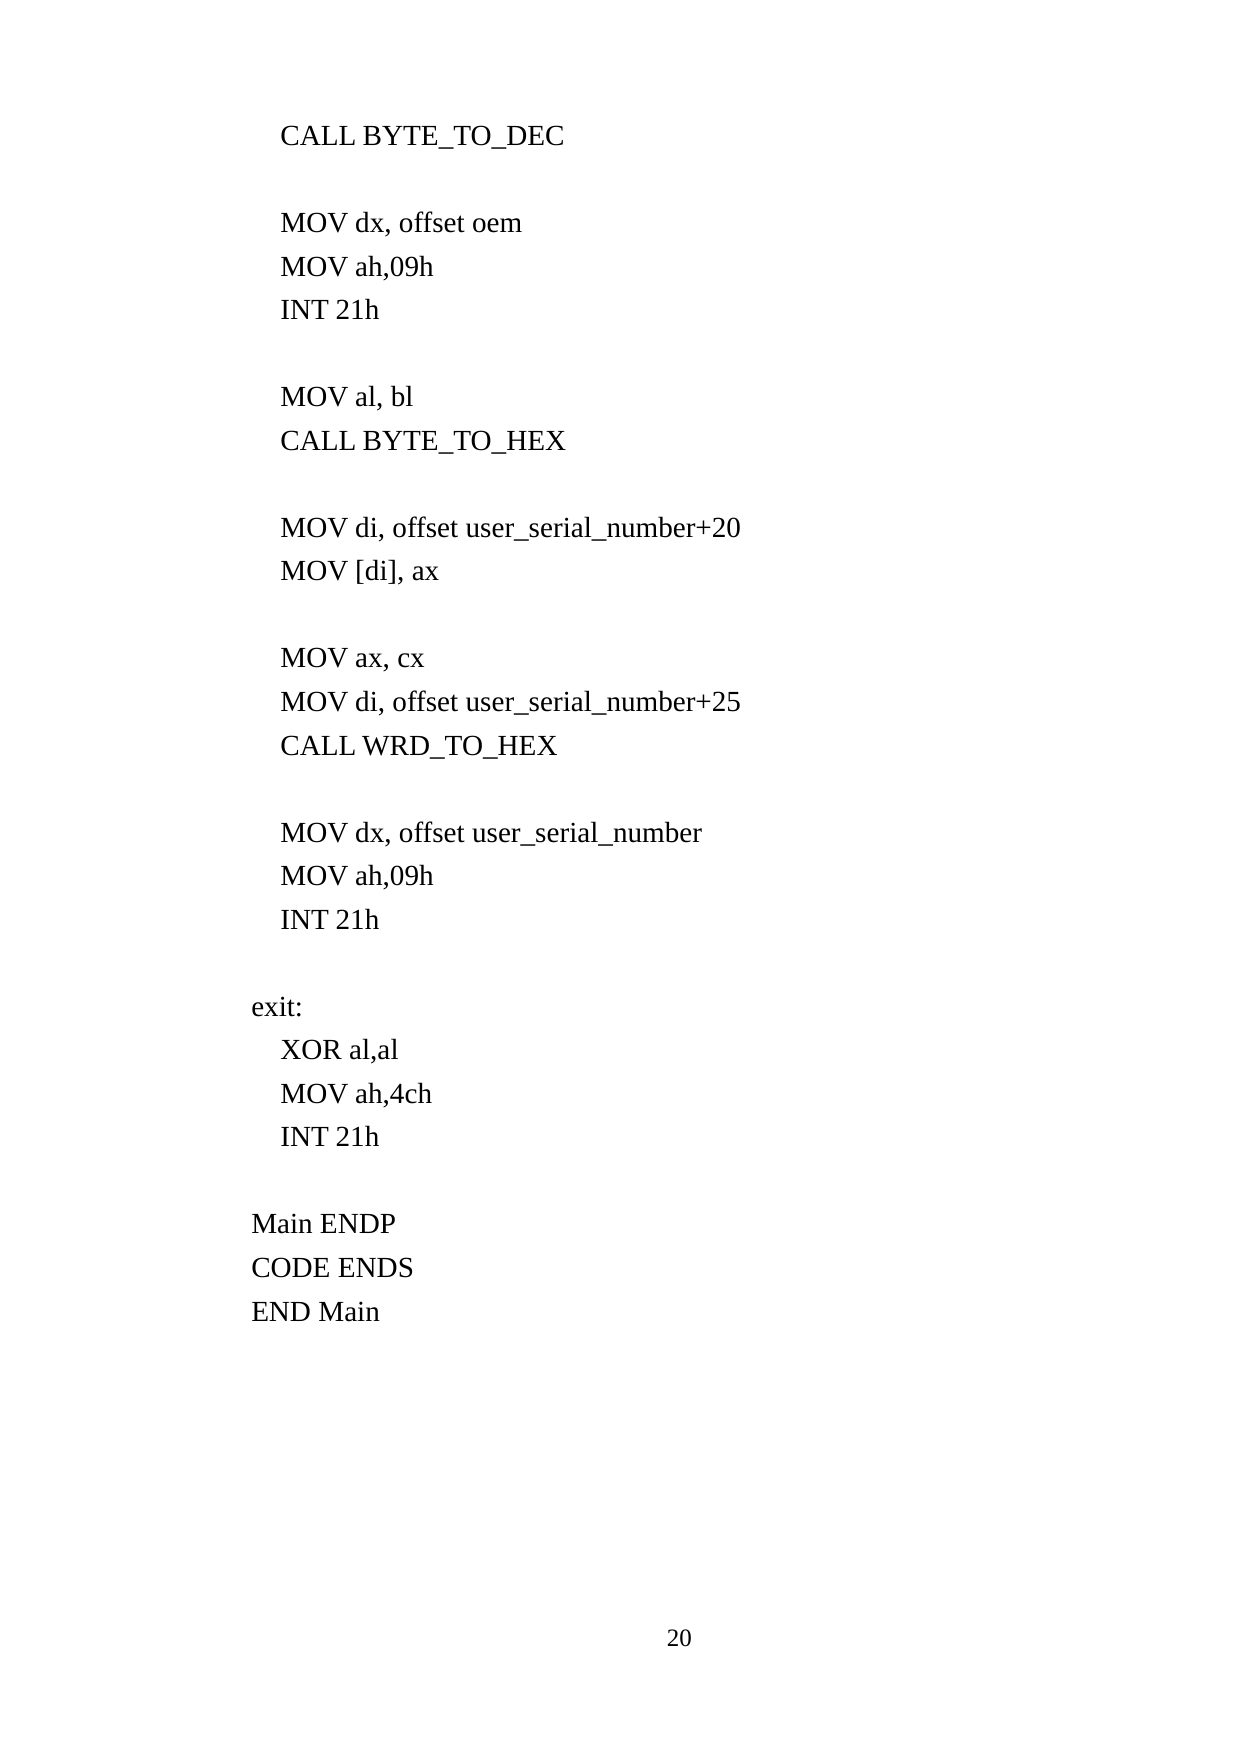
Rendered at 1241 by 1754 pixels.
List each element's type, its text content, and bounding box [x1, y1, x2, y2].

text CALL BYTE_TO_DEC [177, 118, 1181, 152]
text INT 21h [177, 902, 1181, 935]
text CALL WRD_TO_HEX [177, 728, 1181, 761]
text exit: [177, 989, 1181, 1022]
text MOV ah,09h [177, 858, 1181, 892]
text XOR al,al [177, 1032, 1181, 1066]
text CALL BYTE_TO_HEX [177, 423, 1181, 456]
text MOV ah,4ch [177, 1076, 1181, 1109]
text MOV [di], ax [177, 553, 1181, 587]
text CODE ENDS [177, 1250, 1181, 1284]
text END Main [177, 1294, 1181, 1327]
text MOV dx, offset oem [177, 205, 1181, 239]
text MOV di, offset user_serial_number+25 [177, 684, 1181, 718]
text MOV ah,09h [177, 249, 1181, 282]
text MOV di, offset user_serial_number+20 [177, 510, 1181, 543]
text MOV al, bl [177, 379, 1181, 413]
text MOV ax, cx [177, 641, 1181, 674]
text MOV dx, offset user_serial_number [177, 815, 1181, 848]
text Main ENDP [177, 1207, 1181, 1240]
text INT 21h [177, 292, 1181, 326]
text INT 21h [177, 1119, 1181, 1153]
